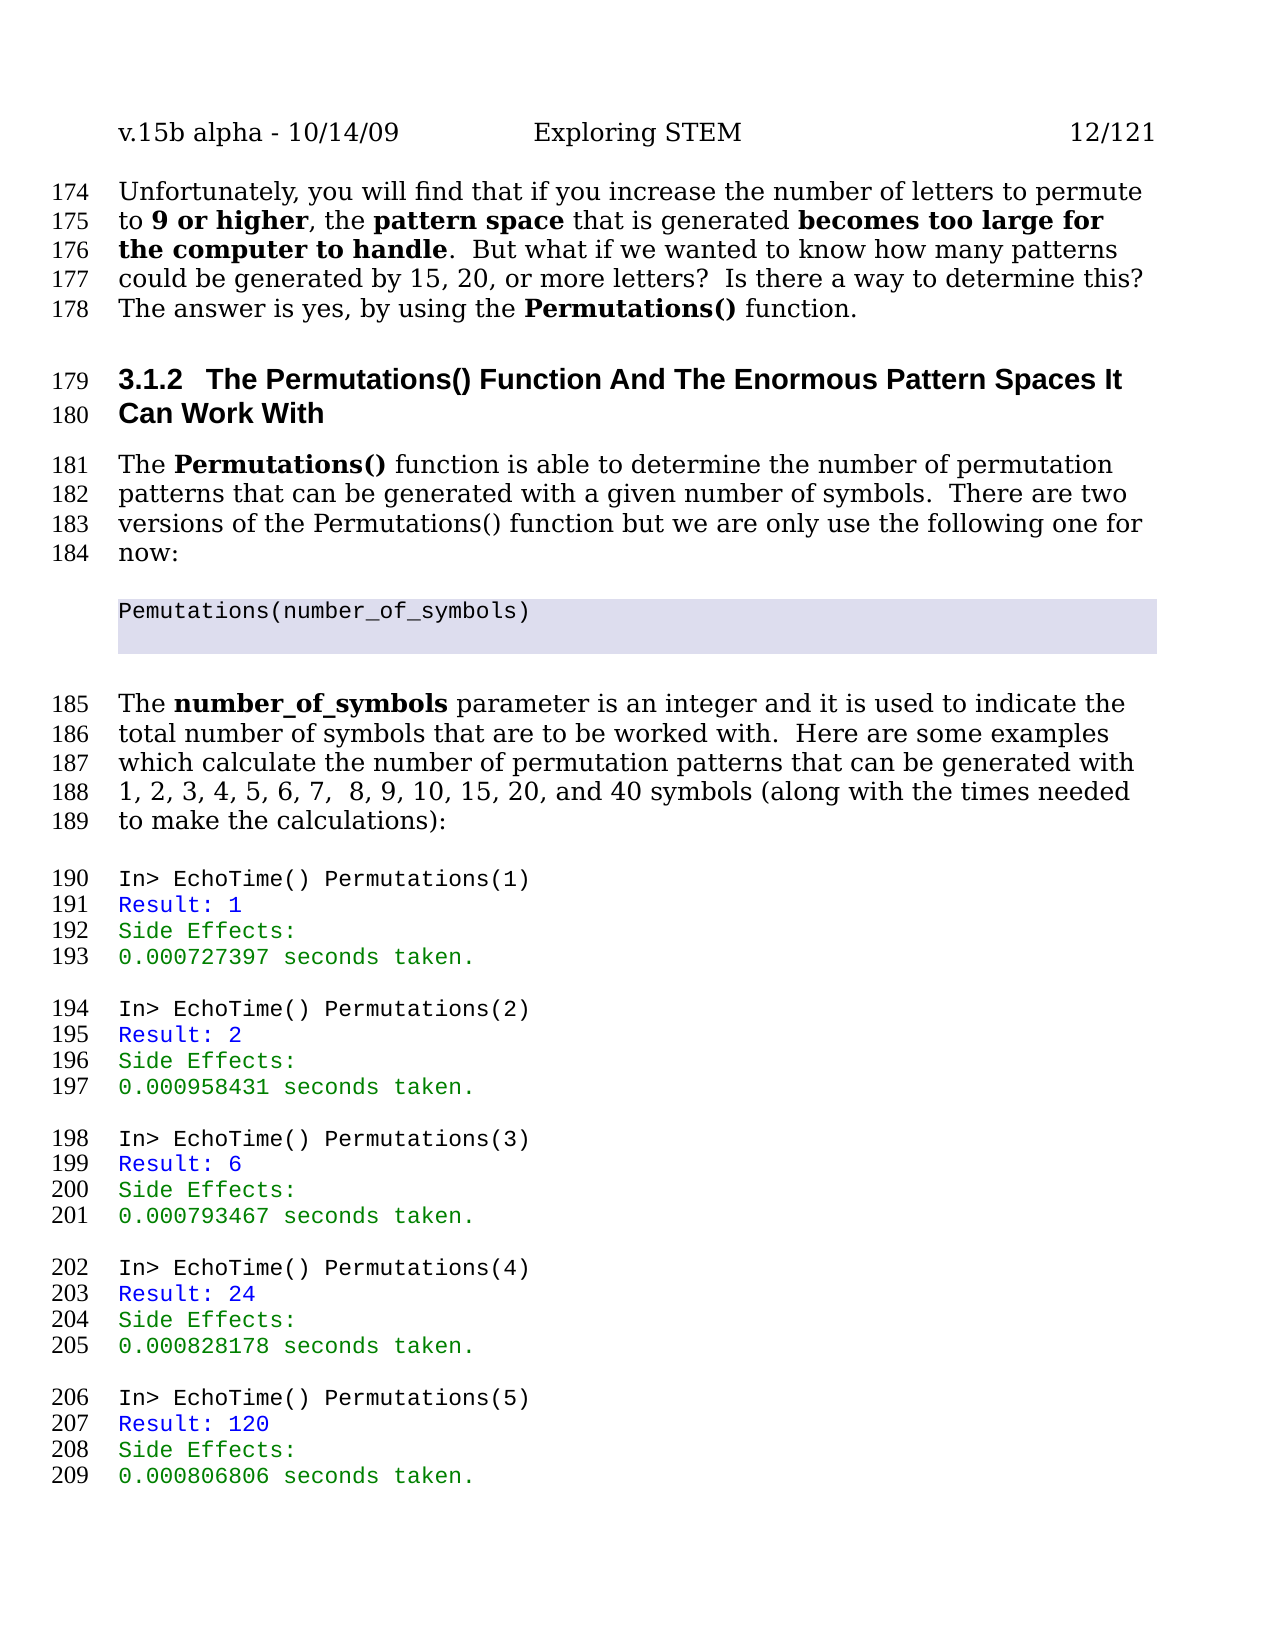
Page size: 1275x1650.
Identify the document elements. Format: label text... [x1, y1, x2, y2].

text Result: 120 [118, 1412, 1157, 1438]
text Result: 1 [118, 893, 1157, 919]
text Result: 2 [118, 1023, 1157, 1049]
text Side Effects: [118, 919, 1157, 945]
text 0.000793467 seconds taken. [118, 1205, 1157, 1231]
text In> EchoTime() Permutations(2) [118, 997, 1157, 1023]
text Result: 24 [118, 1282, 1157, 1308]
text The Permutations() function is able to determine the number of permutation patterns that can be generated with a given number of symbols. There are two versions of the Permutations() function but we are only use the following one for now: [118, 450, 1157, 567]
text In> EchoTime() Permutations(3) [118, 1127, 1157, 1153]
table_header Pemutations(number_of_symbols) [118, 599, 1157, 654]
text In> EchoTime() Permutations(4) [118, 1257, 1157, 1282]
text Side Effects: [118, 1308, 1157, 1334]
subtitle The Permutations() Function And The Enormous Pattern Spaces It Can Work With [118, 362, 1157, 429]
text Result: 6 [118, 1153, 1157, 1179]
text Side Effects: [118, 1179, 1157, 1205]
text In> EchoTime() Permutations(5) [118, 1386, 1157, 1412]
text In> EchoTime() Permutations(1) [118, 867, 1157, 893]
text 0.000806806 seconds taken. [118, 1464, 1157, 1490]
text 0.000727397 seconds taken. [118, 945, 1157, 971]
text Unfortunately, you will find that if you increase the number of letters to permute to 9 or higher, the pattern space that is generated becomes too large for the computer to handle. But what if we wanted to know how many patterns could be generated by 15, 20, or more letters? Is there a way to determine this? The answer is yes, by using the Permutations() function. [118, 177, 1157, 323]
text The number_of_symbols parameter is an integer and it is used to indicate the total number of symbols that are to be worked with. Here are some examples which calculate the number of permutation patterns that can be generated with 1, 2, 3, 4, 5, 6, 7, 8, 9, 10, 15, 20, and 40 symbols (along with the times needed to make the calculations): [118, 689, 1157, 836]
text 0.000958431 seconds taken. [118, 1075, 1157, 1101]
text Side Effects: [118, 1438, 1157, 1464]
text 0.000828178 seconds taken. [118, 1334, 1157, 1360]
text Side Effects: [118, 1049, 1157, 1075]
